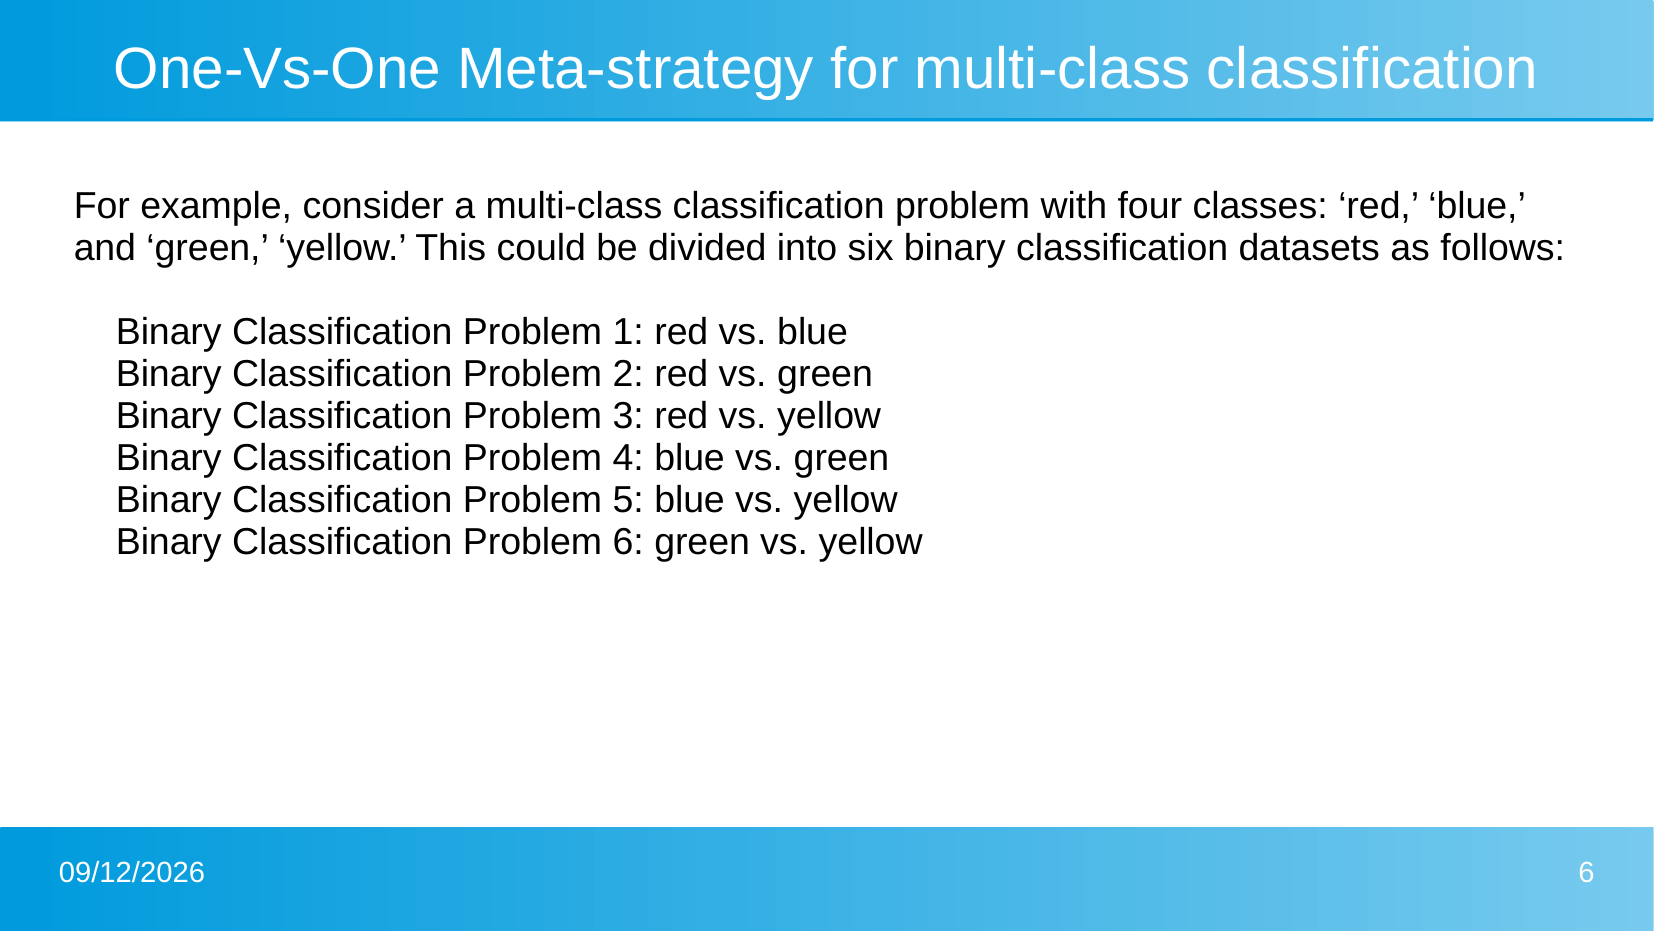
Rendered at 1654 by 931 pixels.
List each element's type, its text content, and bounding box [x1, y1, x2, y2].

title One-Vs-One Meta-strategy for multi-class classification [59, 29, 1595, 108]
text_box For example, consider a multi-class classification problem with four classes: ‘red,’ ‘blue,’ and ‘green,’ ‘yellow.’ This could be divided into six binary classification datasets as follows: Binary Classification Problem 1: red vs. blue Binary Classification Problem 2: red vs. green Binary Classification Problem 3: red vs. yellow Binary Classification Problem 4: blue vs. green Binary Classification Problem 5: blue vs. yellow Binary Classification Problem 6: green vs. yellow [59, 177, 1595, 612]
